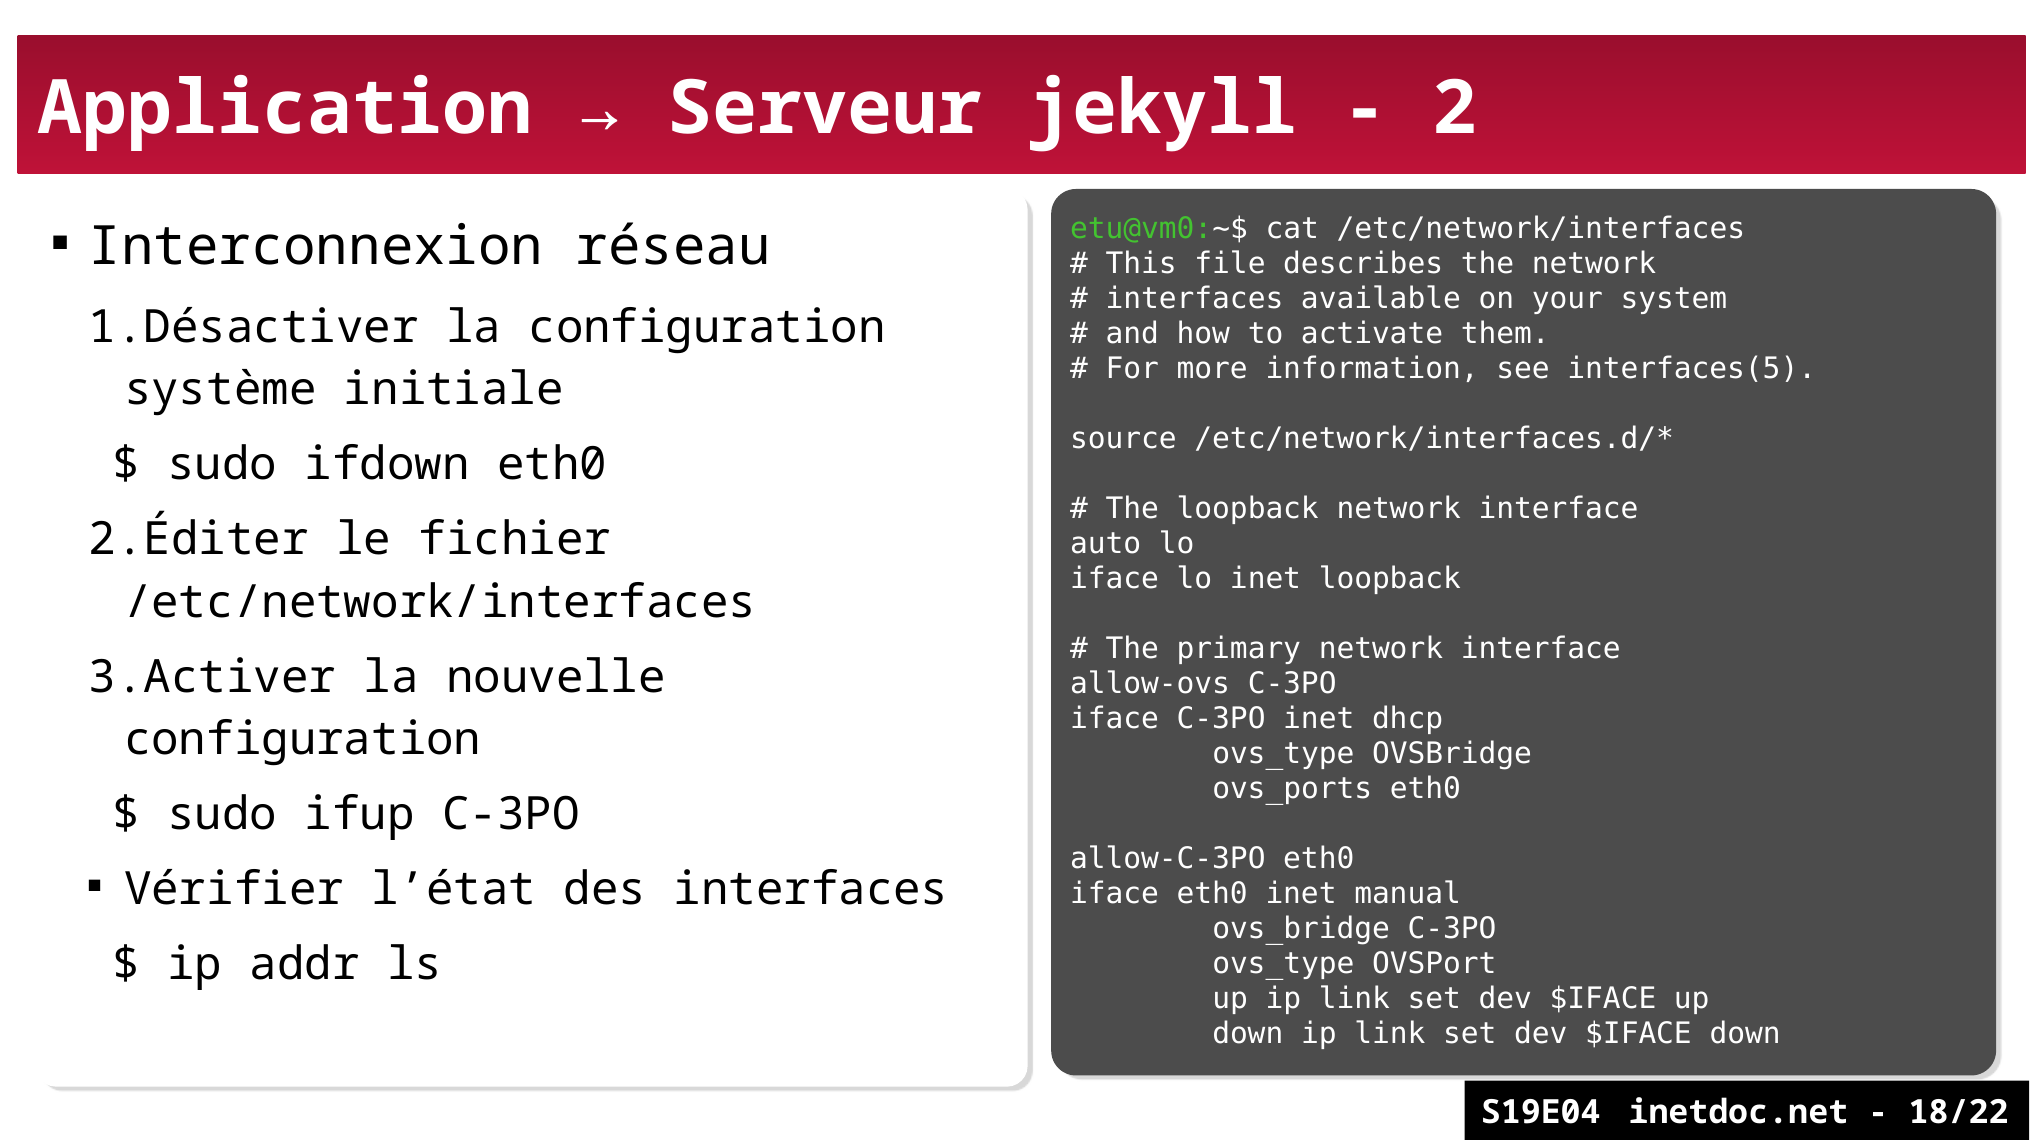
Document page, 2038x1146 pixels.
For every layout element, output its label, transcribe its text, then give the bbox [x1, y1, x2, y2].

text_box etu@vm0:~$ cat /etc/network/interfaces # This file describes the network # interfaces available on your system # and how to activate them. # For more information, see interfaces(5). source /etc/network/interfaces.d/* # The loopback network interface auto lo iface lo inet loopback # The primary network interface allow-ovs C-3PO iface C-3PO inet dhcp ovs_type OVSBridge ovs_ports eth0 allow-C-3PO eth0 iface eth0 inet manual ovs_bridge C-3PO ovs_type OVSPort up ip link set dev $IFACE up down ip link set dev $IFACE down [1051, 188, 1997, 1076]
text_box S19E04 inetdoc.net - <numéro>/22 [1464, 1080, 2030, 1140]
text_box Interconnexion réseau Désactiver la configuration système initiale $ sudo ifdown eth0 Éditer le fichier /etc/network/interfaces Activer la nouvelle configuration $ sudo ifup C-3PO Vérifier l’état des interfaces $ ip addr ls [35, 188, 1028, 1087]
text_box Application → Serveur jekyll - 2 [17, 35, 2026, 174]
